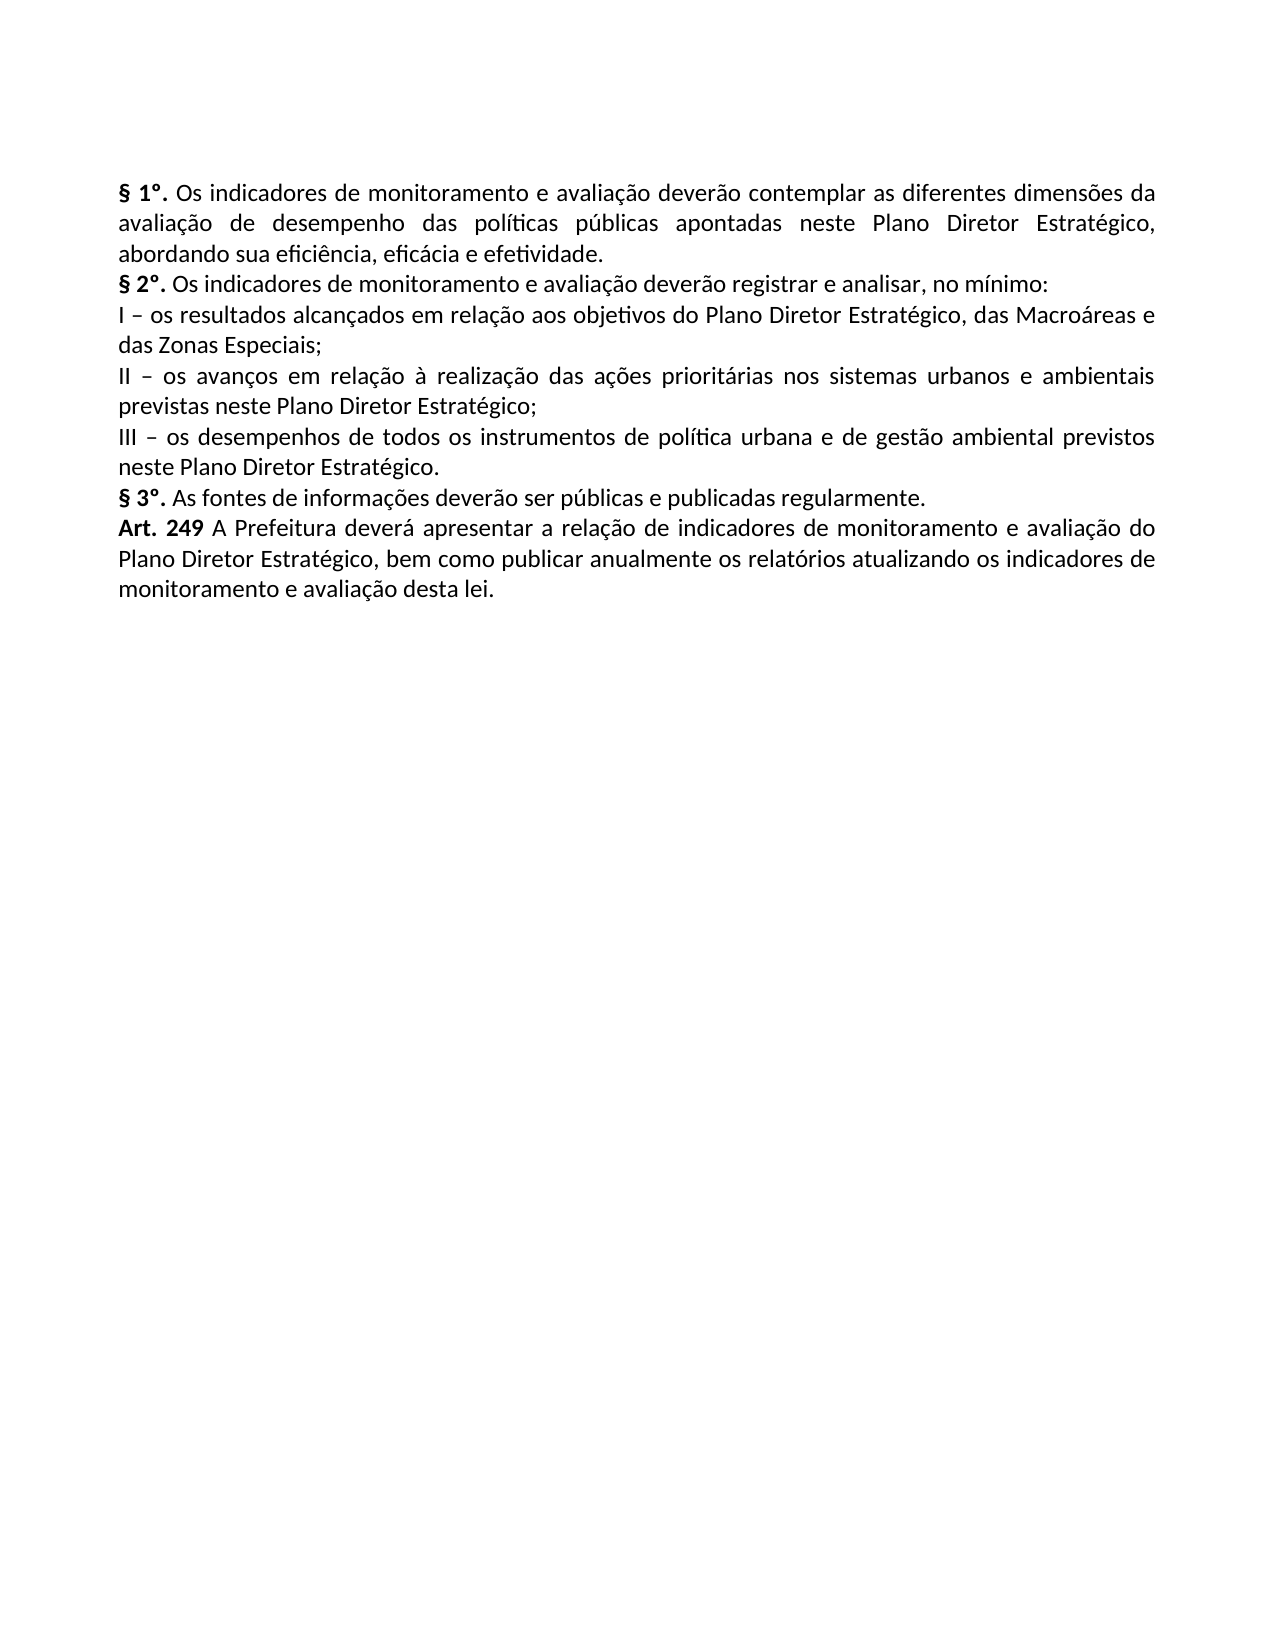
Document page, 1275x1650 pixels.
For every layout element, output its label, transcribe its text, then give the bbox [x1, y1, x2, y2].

text § 1º. Os indicadores de monitoramento e avaliação deverão contemplar as diferentes dimensões da avaliação de desempenho das políticas públicas apontadas neste Plano Diretor Estratégico, abordando sua eficiência, eficácia e efetividade. [118, 177, 1157, 268]
text III – os desempenhos de todos os instrumentos de política urbana e de gestão ambiental previstos neste Plano Diretor Estratégico. [118, 421, 1157, 482]
text I – os resultados alcançados em relação aos objetivos do Plano Diretor Estratégico, das Macroáreas e das Zonas Especiais; [118, 299, 1157, 360]
text § 3º. As fontes de informações deverão ser públicas e publicadas regularmente. [118, 482, 1157, 512]
text § 2º. Os indicadores de monitoramento e avaliação deverão registrar e analisar, no mínimo: [118, 268, 1157, 299]
text II – os avanços em relação à realização das ações prioritárias nos sistemas urbanos e ambientais previstas neste Plano Diretor Estratégico; [118, 360, 1157, 421]
text Art. 249 A Prefeitura deverá apresentar a relação de indicadores de monitoramento e avaliação do Plano Diretor Estratégico, bem como publicar anualmente os relatórios atualizando os indicadores de monitoramento e avaliação desta lei. [118, 512, 1157, 604]
